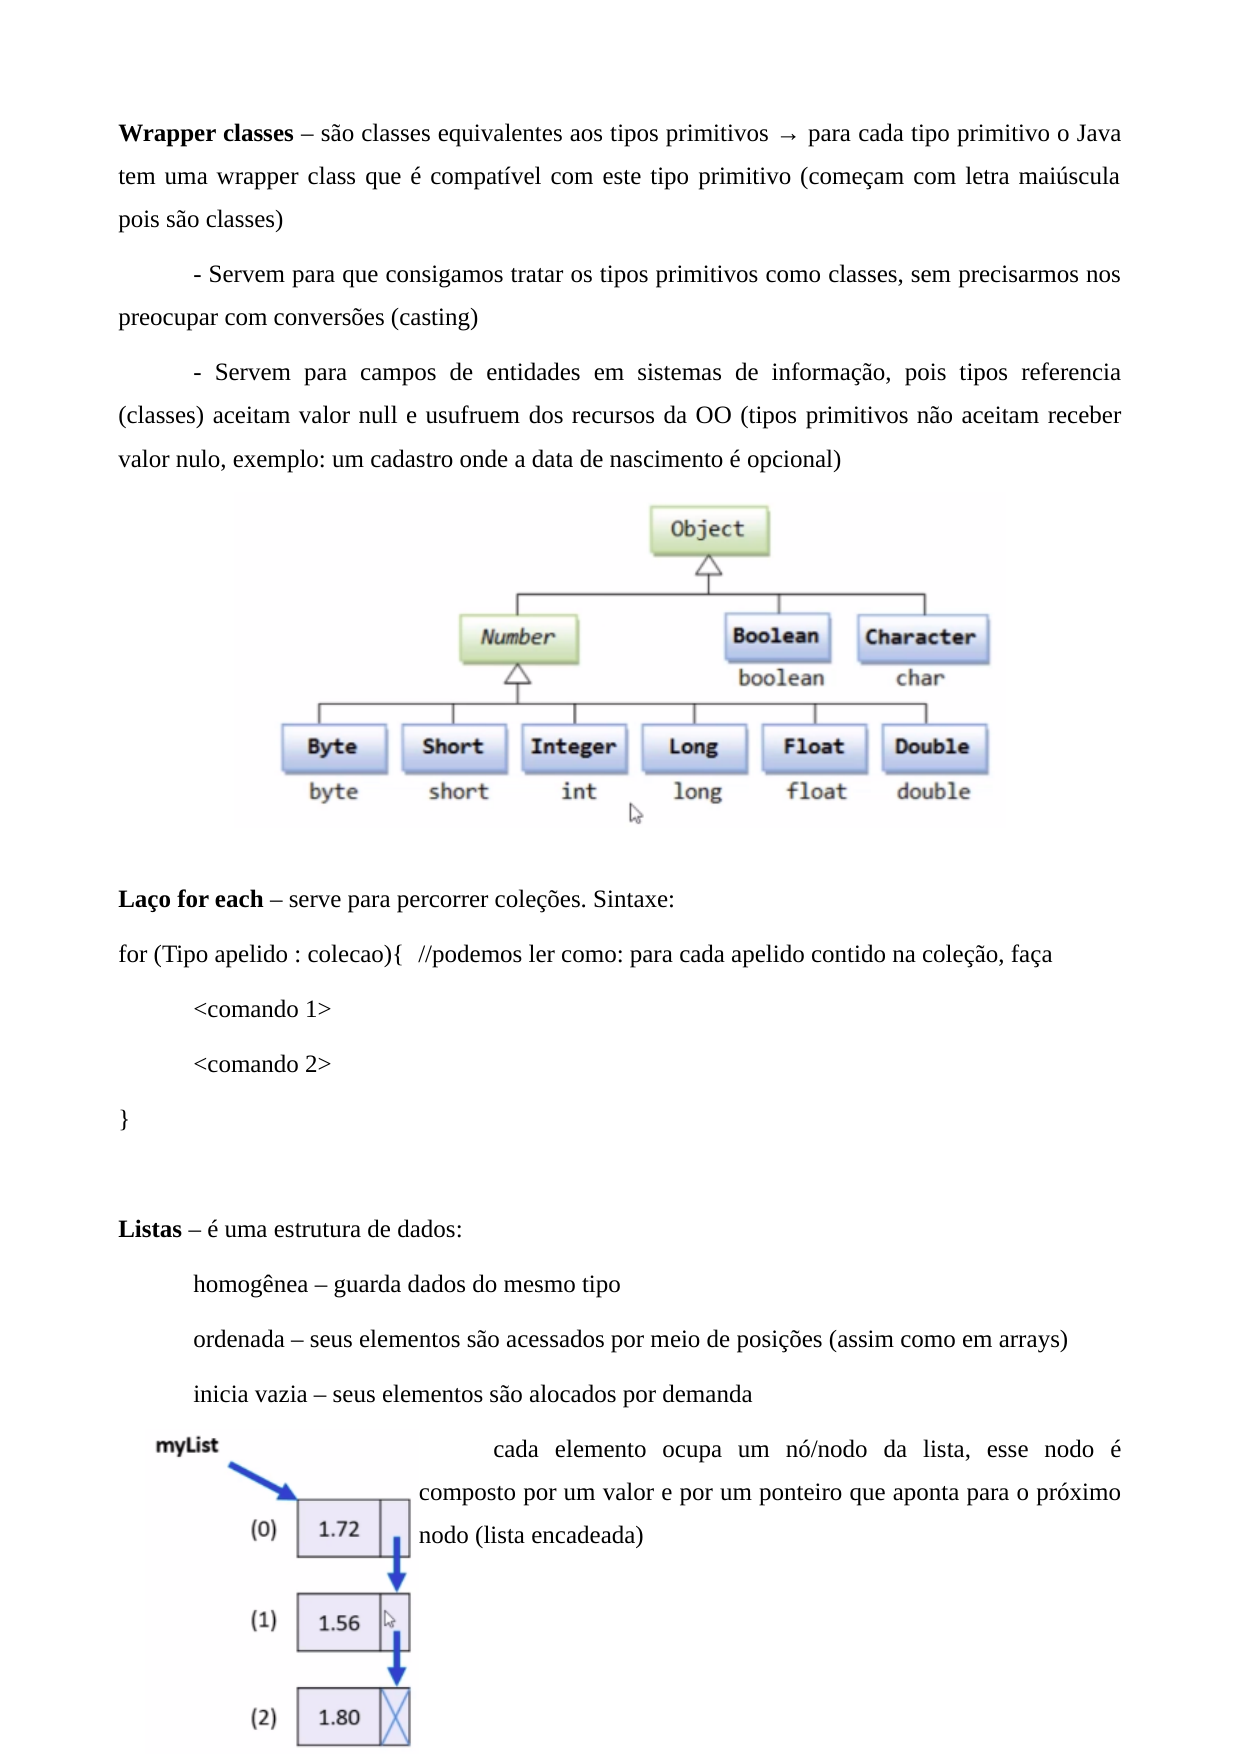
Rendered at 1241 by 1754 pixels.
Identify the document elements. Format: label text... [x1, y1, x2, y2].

text - Servem para que consigamos tratar os tipos primitivos como classes, sem precisarmos nos preocupar com conversões (casting) [118, 259, 1122, 331]
picture [145, 1429, 419, 1754]
text Listas – é uma estrutura de dados: [118, 1214, 1122, 1242]
text homogênea – guarda dados do mesmo tipo [118, 1269, 1122, 1297]
text ordenada – seus elementos são acessados por meio de posições (assim como em arrays) [118, 1324, 1122, 1352]
picture [234, 492, 1007, 832]
text Laço for each – serve para percorrer coleções. Sintaxe: [118, 884, 1122, 912]
text } [118, 1104, 1122, 1132]
text Wrapper classes – são classes equivalentes aos tipos primitivos → para cada tipo primitivo o Java tem uma wrapper class que é compatível com este tipo primitivo (começam com letra maiúscula pois são classes) [118, 118, 1122, 233]
text for (Tipo apelido : colecao){ //podemos ler como: para cada apelido contido na coleção, faça [118, 939, 1122, 967]
text - Servem para campos de entidades em sistemas de informação, pois tipos referencia (classes) aceitam valor null e usufruem dos recursos da OO (tipos primitivos não aceitam receber valor nulo, exemplo: um cadastro onde a data de nascimento é opcional) [118, 357, 1122, 472]
text <comando 2> [118, 1049, 1122, 1077]
text cada elemento ocupa um nó/nodo da lista, esse nodo é composto por um valor e por um ponteiro que aponta para o próximo nodo (lista encadeada) [419, 1434, 1122, 1549]
text <comando 1> [118, 994, 1122, 1022]
text inicia vazia – seus elementos são alocados por demanda [118, 1379, 1122, 1407]
text [118, 1434, 145, 1549]
